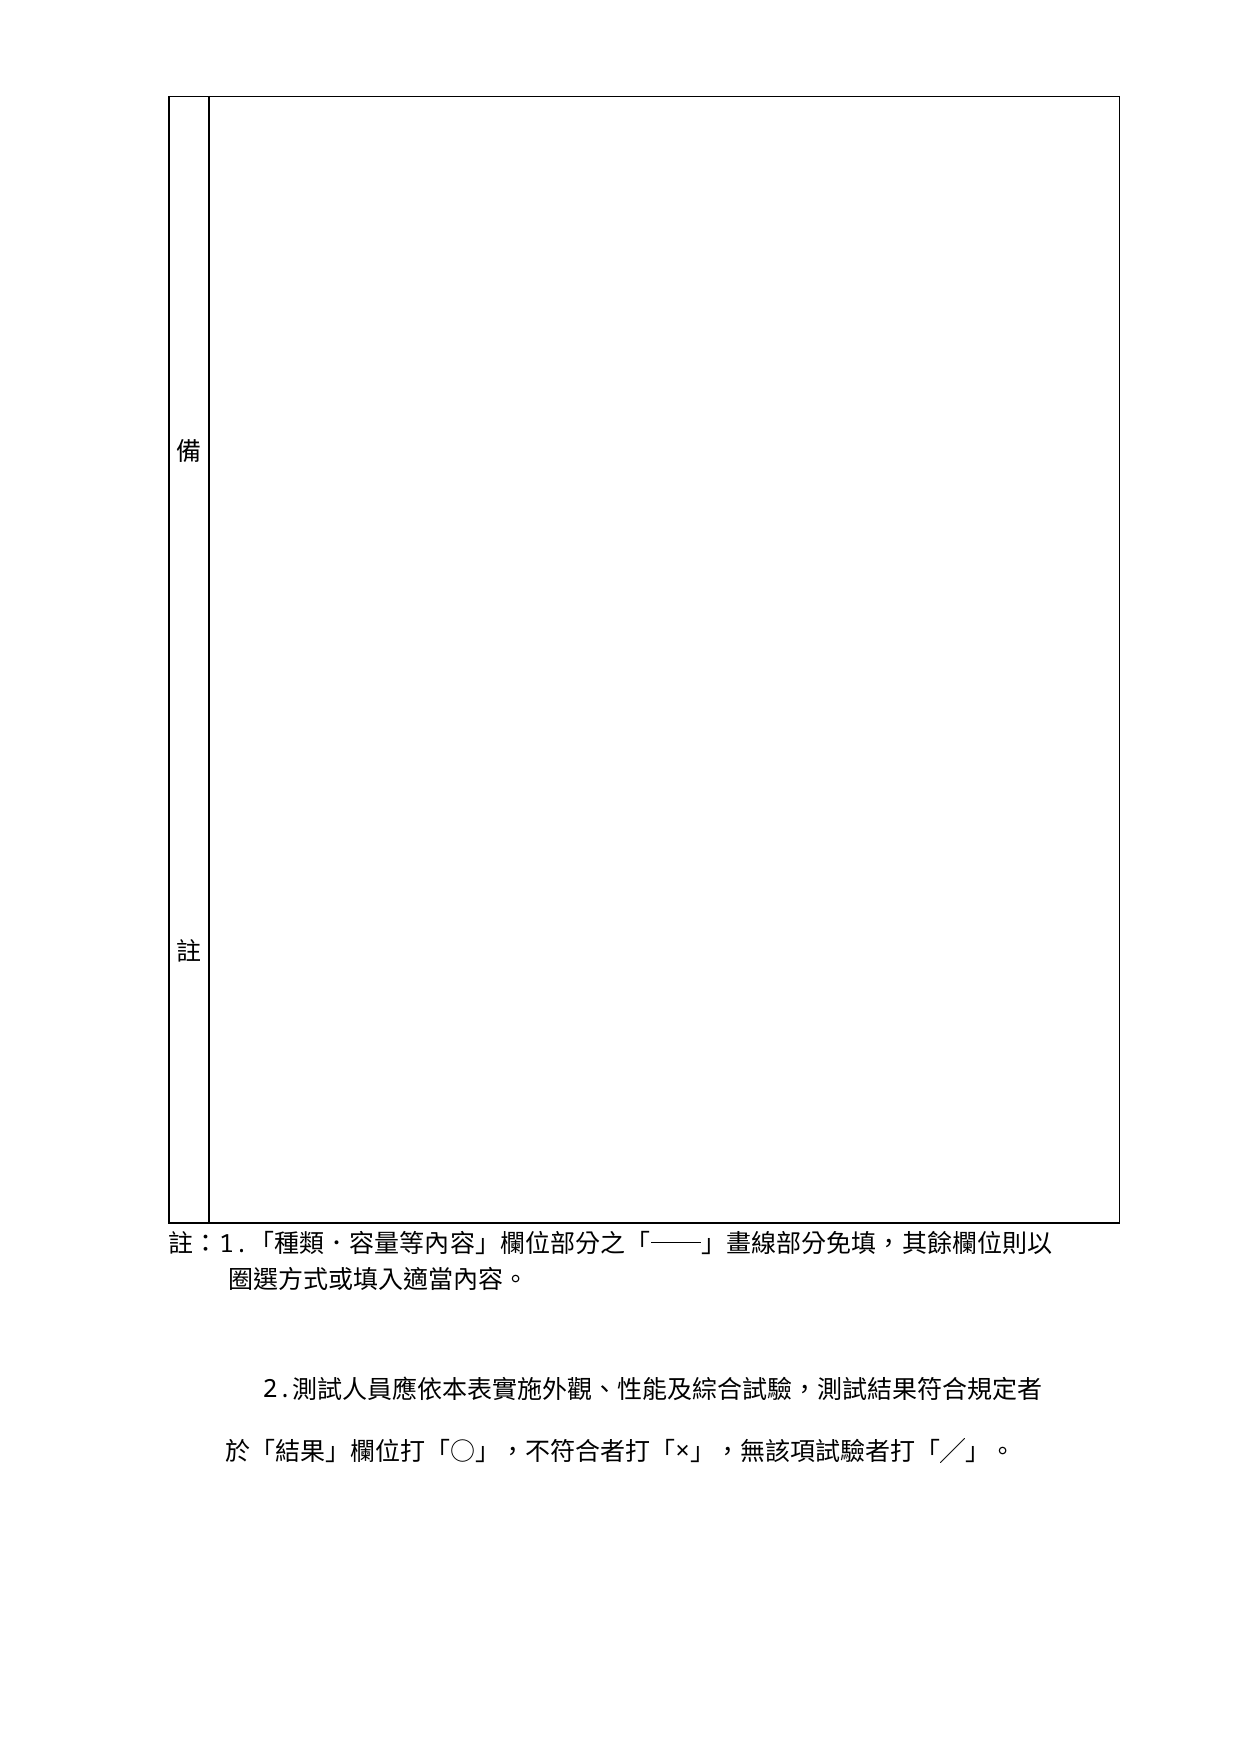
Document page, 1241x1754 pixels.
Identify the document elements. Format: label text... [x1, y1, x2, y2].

text 註：1.「種類．容量等內容」欄位部分之「──」畫線部分免填，其餘欄位則以圈選方式或填入適當內容。 [169, 1224, 1053, 1296]
table_cell 備 註 [170, 97, 208, 1222]
text 2.測試人員應依本表實施外觀、性能及綜合試驗，測試結果符合規定者於「結果」欄位打「○」，不符合者打「×」，無該項試驗者打「╱」。 [187, 1346, 1053, 1471]
table_cell [210, 97, 1119, 1222]
